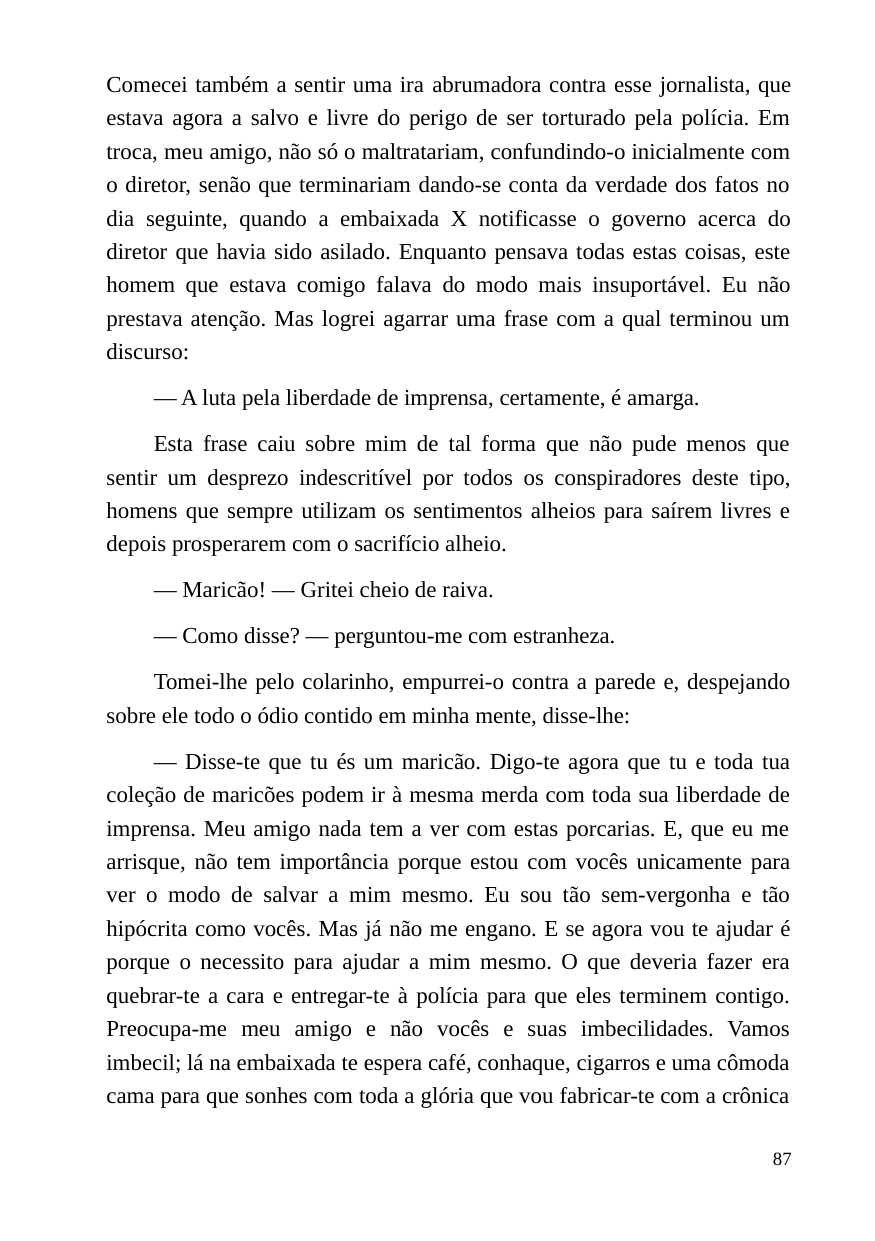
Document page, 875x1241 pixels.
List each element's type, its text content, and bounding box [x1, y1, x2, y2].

text — Maricão! — Gritei cheio de raiva. [106, 576, 791, 603]
text — Como disse? — perguntou-me com estranheza. [106, 622, 791, 649]
text — A luta pela liberdade de imprensa, certamente, é amarga. [106, 384, 791, 411]
text Esta frase caiu sobre mim de tal forma que não pude menos que sentir um desprezo indescritível por todos os conspiradores deste tipo, homens que sempre utilizam os sentimentos alheios para saírem livres e depois prosperarem com o sacrifício alheio. [106, 430, 791, 557]
text — Disse-te que tu és um maricão. Digo-te agora que tu e toda tua coleção de maricões podem ir à mesma merda com toda sua liberdade de imprensa. Meu amigo nada tem a ver com estas porcarias. E, que eu me arrisque, não tem importância porque estou com vocês unicamente para ver o modo de salvar a mim mesmo. Eu sou tão sem-vergonha e tão hipócrita como vocês. Mas já não me engano. E se agora vou te ajudar é porque o necessito para ajudar a mim mesmo. O que deveria fazer era quebrar-te a cara e entregar-te à polícia para que eles terminem contigo. Preocupa-me meu amigo e não vocês e suas imbecilidades. Vamos imbecil; lá na embaixada te espera café, conhaque, cigarros e uma cômoda cama para que sonhes com toda a glória que vou fabricar-te com a crônica [106, 748, 791, 1108]
text Tomei-lhe pelo colarinho, empurrei-o contra a parede e, despejando sobre ele todo o ódio contido em minha mente, disse-lhe: [106, 668, 791, 728]
text Comecei também a sentir uma ira abrumadora contra esse jornalista, que estava agora a salvo e livre do perigo de ser torturado pela polícia. Em troca, meu amigo, não só o maltratariam, confundindo-o inicialmente com o diretor, senão que terminariam dando-se conta da verdade dos fatos no dia seguinte, quando a embaixada X notificasse o governo acerca do diretor que havia sido asilado. Enquanto pensava todas estas coisas, este homem que estava comigo falava do modo mais insuportável. Eu não prestava atenção. Mas logrei agarrar uma frase com a qual terminou um discurso: [106, 71, 791, 365]
